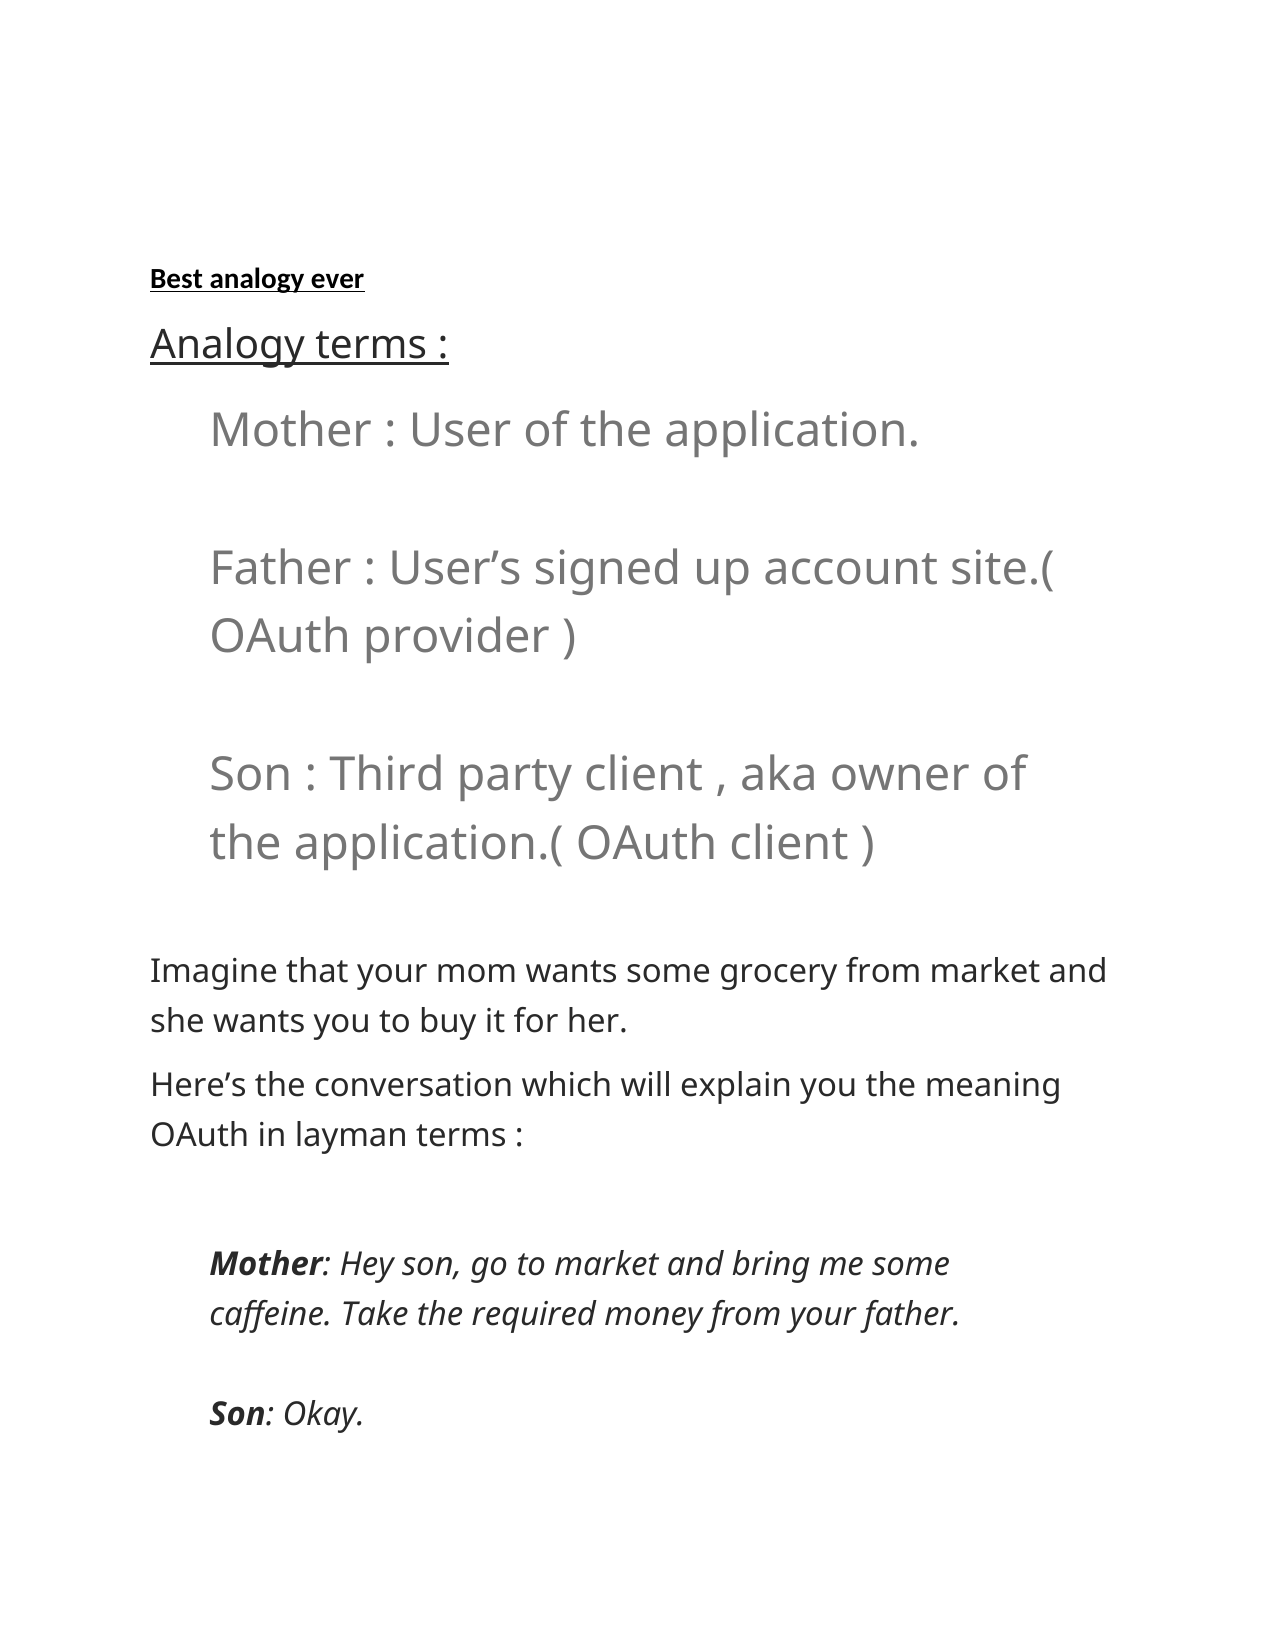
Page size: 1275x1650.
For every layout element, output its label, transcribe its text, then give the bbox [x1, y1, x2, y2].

text Here’s the conversation which will explain you the meaning OAuth in layman terms : [150, 1056, 1125, 1156]
text Mother: Hey son, go to market and bring me some caffeine. Take the required money from your father. [209, 1235, 1066, 1335]
text Mother : User of the application. [209, 392, 1066, 460]
text Son: Okay. [209, 1385, 1066, 1435]
subtitle Analogy terms : [150, 315, 1125, 371]
text Imagine that your mom wants some grocery from market and she wants you to buy it for her. [150, 942, 1125, 1042]
text Best analogy ever [150, 260, 1125, 296]
text Father : User’s signed up account site.( OAuth provider ) [209, 529, 1066, 667]
text Son : Third party client , aka owner of the application.( OAuth client ) [209, 735, 1066, 873]
